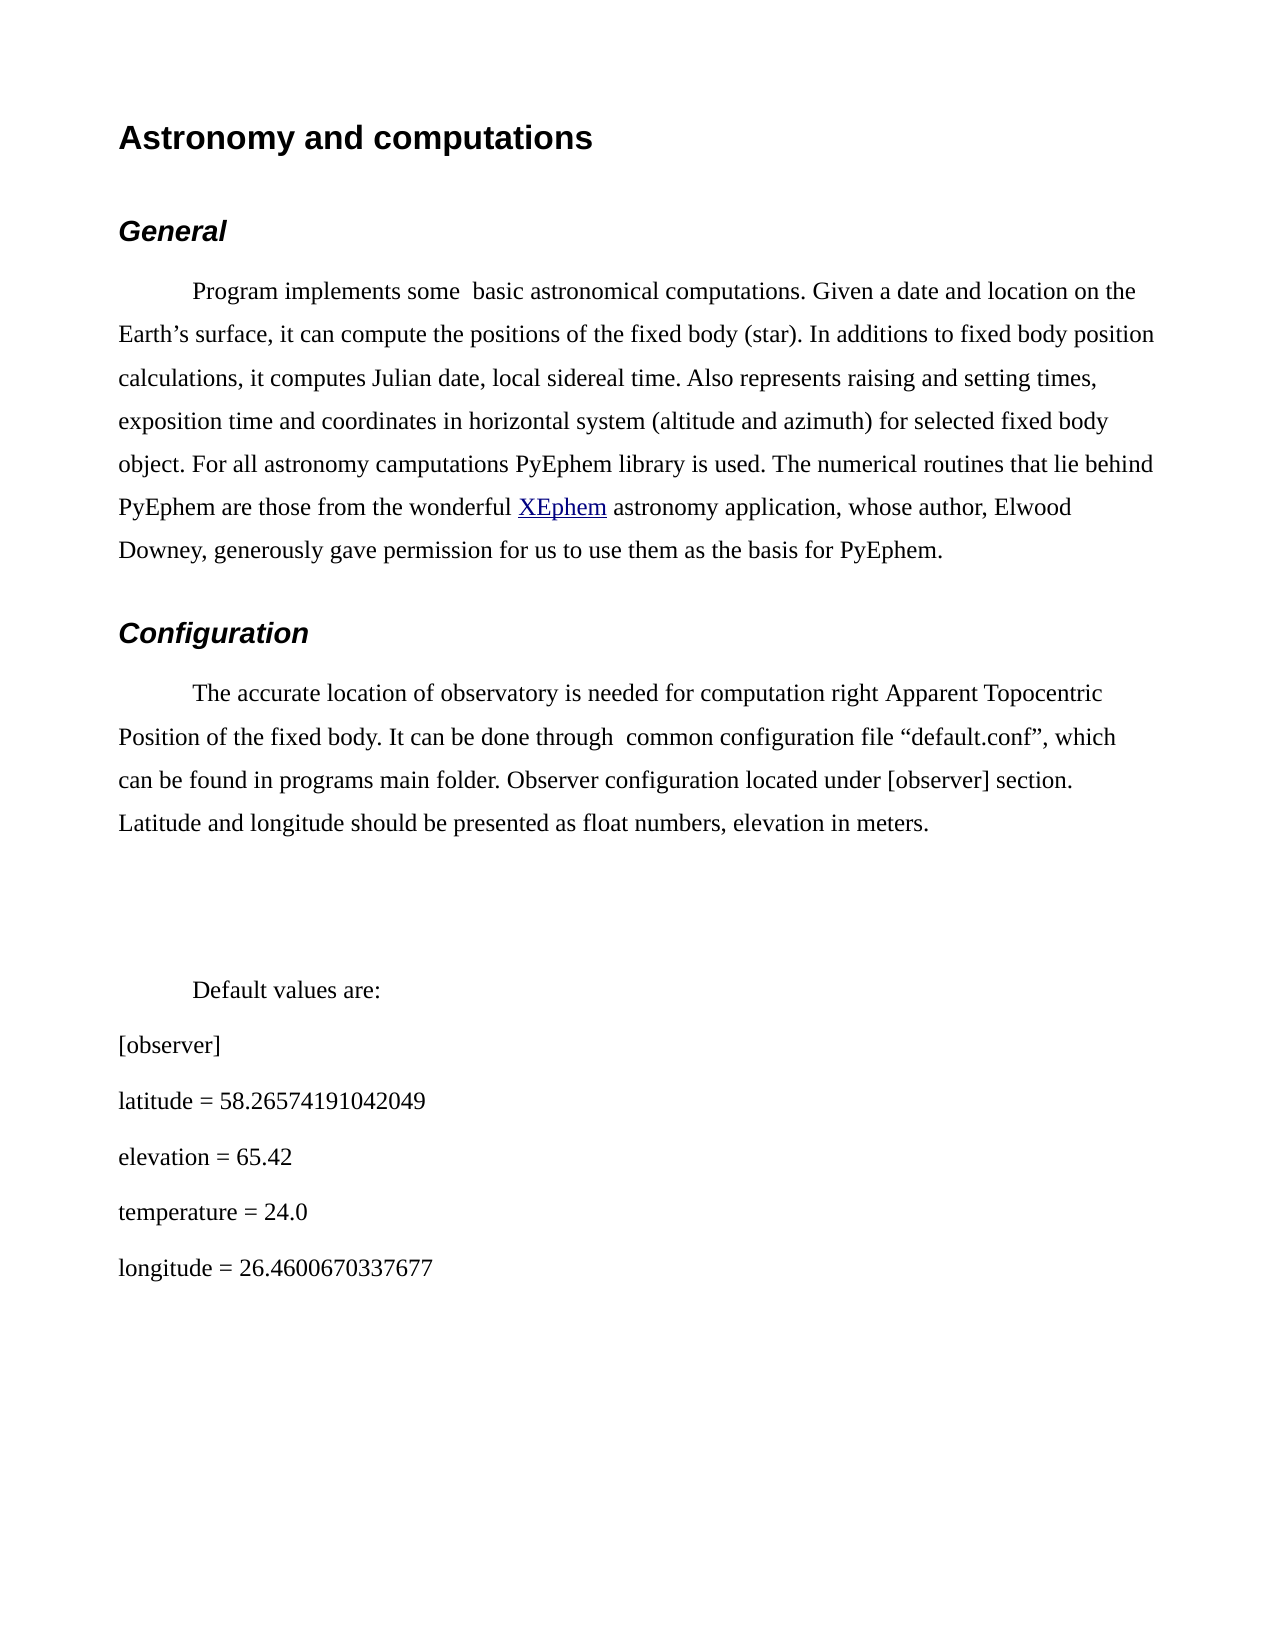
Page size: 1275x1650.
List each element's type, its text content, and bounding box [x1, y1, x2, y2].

text latitude = 58.26574191042049 [118, 1086, 1157, 1115]
subtitle Configuration [118, 616, 1157, 649]
text [observer] [118, 1030, 1157, 1059]
subtitle General [118, 213, 1157, 247]
subtitle Astronomy and computations [118, 118, 1157, 157]
text elevation = 65.42 [118, 1142, 1157, 1170]
text longitude = 26.4600670337677 [118, 1253, 1157, 1282]
text The accurate location of observatory is needed for computation right Apparent Topocentric Position of the fixed body. It can be done through common configuration file “default.conf”, which can be found in programs main folder. Observer configuration located under [observer] section. Latitude and longitude should be presented as float numbers, elevation in meters. [118, 678, 1157, 837]
text temperature = 24.0 [118, 1197, 1157, 1226]
text Default values are: [118, 975, 1157, 1003]
text Program implements some basic astronomical computations. Given a date and location on the Earth’s surface, it can compute the positions of the fixed body (star). In additions to fixed body position calculations, it computes Julian date, local sidereal time. Also represents raising and setting times, exposition time and coordinates in horizontal system (altitude and azimuth) for selected fixed body object. For all astronomy camputations PyEphem library is used. The numerical routines that lie behind PyEphem are those from the wonderful XEphem astronomy application, whose author, Elwood Downey, generously gave permission for us to use them as the basis for PyEphem. [118, 276, 1157, 564]
